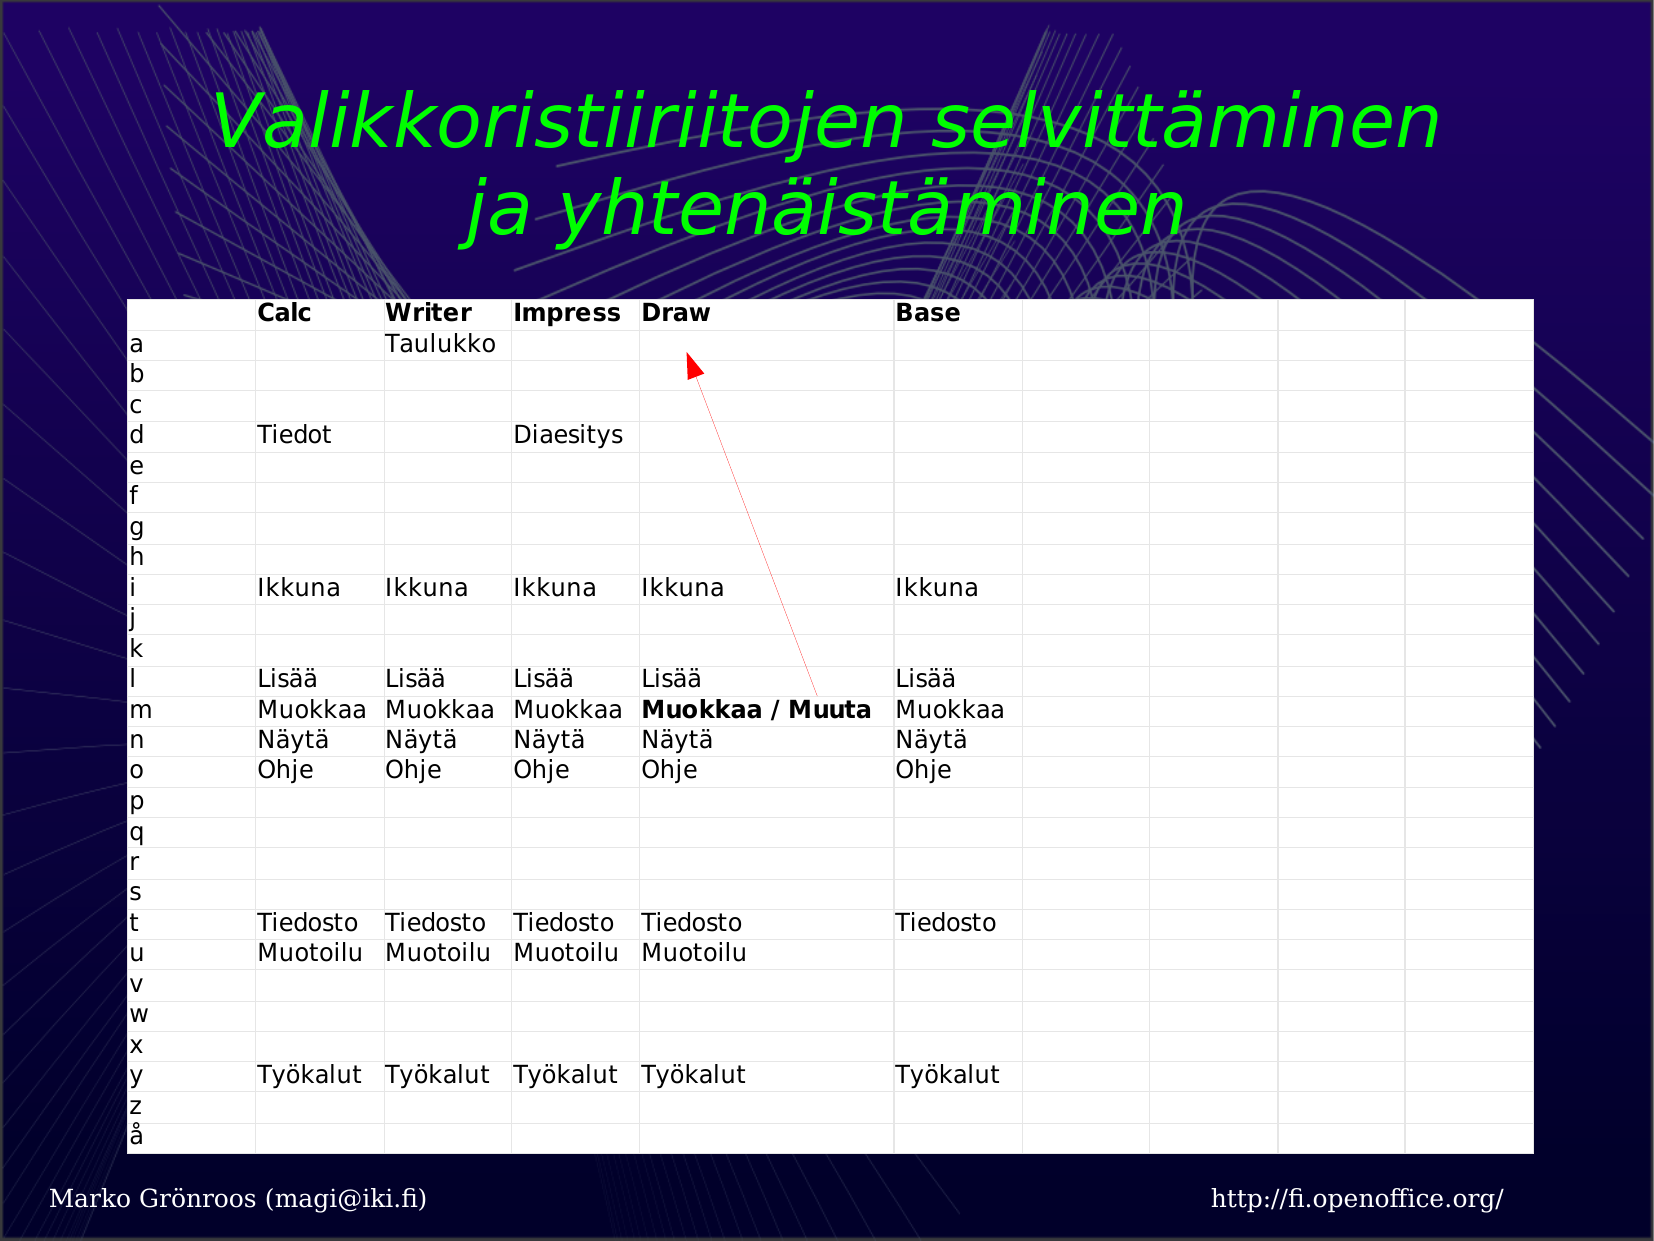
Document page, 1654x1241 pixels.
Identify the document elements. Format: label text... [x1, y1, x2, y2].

picture [0, 0, 1654, 1241]
chart [125, 297, 1536, 1157]
title Valikkoristiiriitojen selvittäminen ja yhtenäistäminen [121, 61, 1534, 269]
